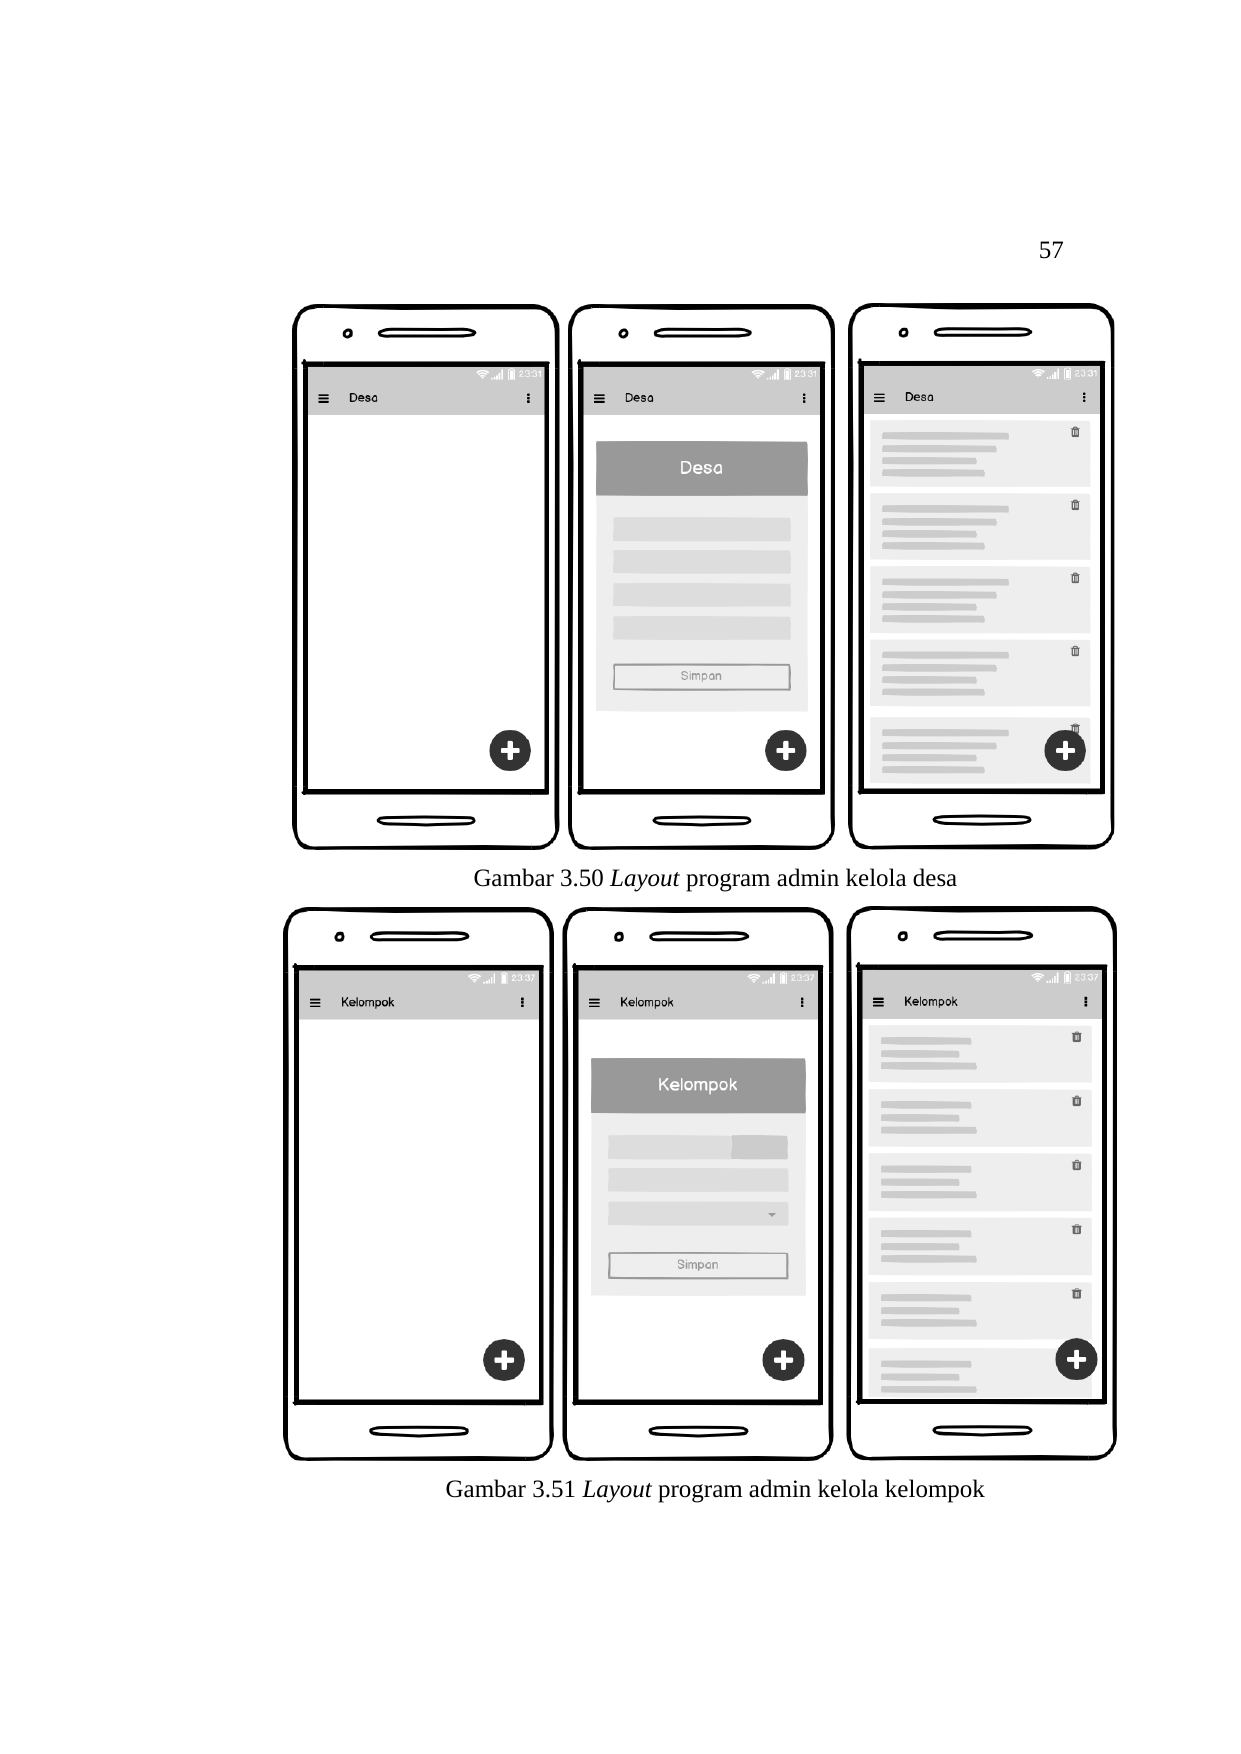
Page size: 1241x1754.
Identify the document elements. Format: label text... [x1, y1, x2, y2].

picture [291, 303, 1115, 850]
text Gambar 3.51 Layout program admin kelola kelompok [367, 1461, 1063, 1503]
picture [282, 906, 1117, 1461]
text Gambar 3.50 Layout program admin kelola desa [367, 850, 1063, 892]
text [367, 294, 1063, 303]
